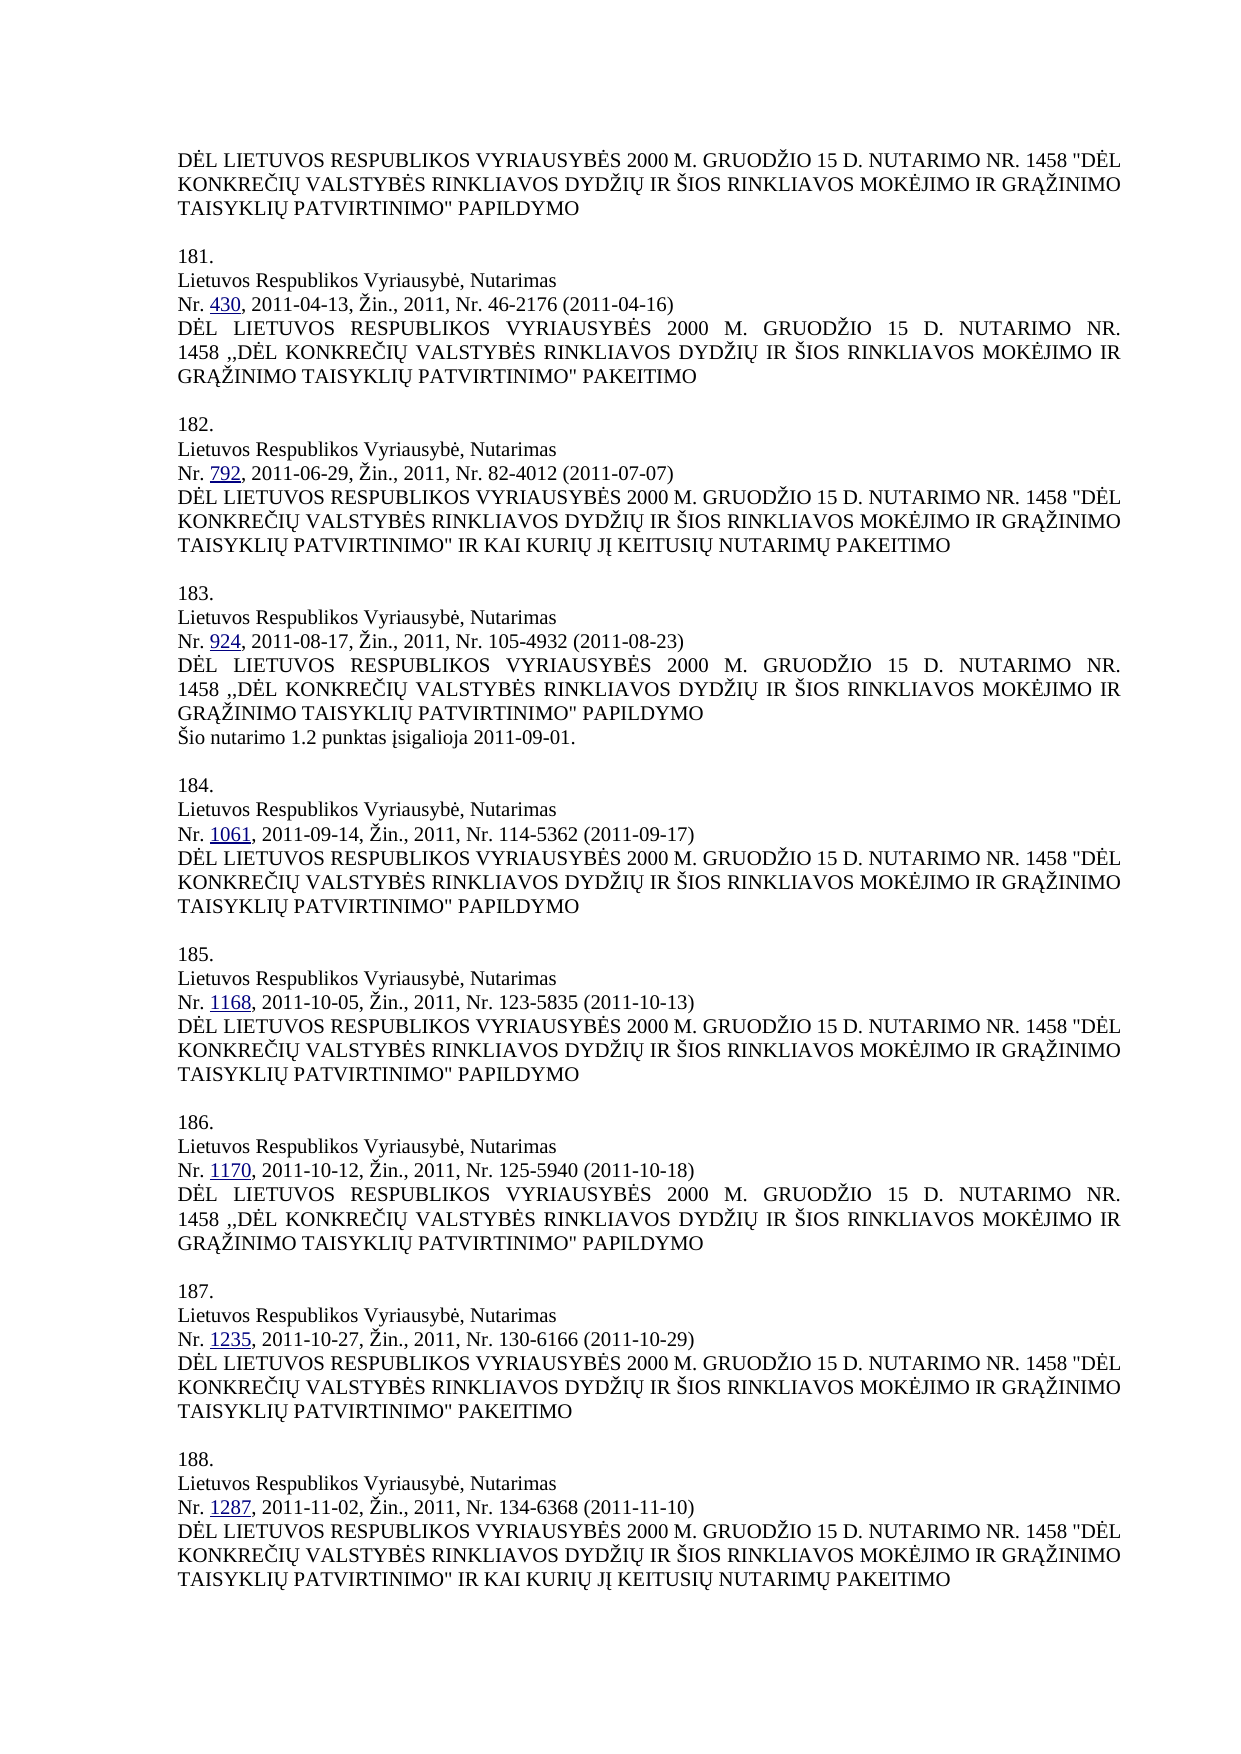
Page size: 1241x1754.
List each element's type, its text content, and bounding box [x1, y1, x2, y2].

text Lietuvos Respublikos Vyriausybė, Nutarimas [177, 1471, 1122, 1495]
text Lietuvos Respublikos Vyriausybė, Nutarimas [177, 605, 1122, 629]
text 185. [177, 942, 1122, 966]
text Nr. 1168, 2011-10-05, Žin., 2011, Nr. 123-5835 (2011-10-13) [177, 990, 1122, 1014]
text Lietuvos Respublikos Vyriausybė, Nutarimas [177, 436, 1122, 461]
text DĖL LIETUVOS RESPUBLIKOS VYRIAUSYBĖS 2000 M. GRUODŽIO 15 D. NUTARIMO NR. 1458 "DĖL KONKREČIŲ VALSTYBĖS RINKLIAVOS DYDŽIŲ IR ŠIOS RINKLIAVOS MOKĖJIMO IR GRĄŽINIMO TAISYKLIŲ PATVIRTINIMO" PAPILDYMO [177, 148, 1122, 220]
text DĖL LIETUVOS RESPUBLIKOS VYRIAUSYBĖS 2000 M. GRUODŽIO 15 D. NUTARIMO NR. 1458 "DĖL KONKREČIŲ VALSTYBĖS RINKLIAVOS DYDŽIŲ IR ŠIOS RINKLIAVOS MOKĖJIMO IR GRĄŽINIMO TAISYKLIŲ PATVIRTINIMO" PAKEITIMO [177, 1351, 1122, 1423]
text Nr. 430, 2011-04-13, Žin., 2011, Nr. 46-2176 (2011-04-16) [177, 292, 1122, 316]
text DĖL LIETUVOS RESPUBLIKOS VYRIAUSYBĖS 2000 M. GRUODŽIO 15 D. NUTARIMO NR. 1458 "DĖL KONKREČIŲ VALSTYBĖS RINKLIAVOS DYDŽIŲ IR ŠIOS RINKLIAVOS MOKĖJIMO IR GRĄŽINIMO TAISYKLIŲ PATVIRTINIMO" PAPILDYMO [177, 846, 1122, 918]
text Lietuvos Respublikos Vyriausybė, Nutarimas [177, 268, 1122, 292]
text Lietuvos Respublikos Vyriausybė, Nutarimas [177, 966, 1122, 990]
text 181. [177, 244, 1122, 268]
text Lietuvos Respublikos Vyriausybė, Nutarimas [177, 797, 1122, 821]
text 184. [177, 773, 1122, 797]
text DĖL LIETUVOS RESPUBLIKOS VYRIAUSYBĖS 2000 M. GRUODŽIO 15 D. NUTARIMO NR. 1458 ,,DĖL KONKREČIŲ VALSTYBĖS RINKLIAVOS DYDŽIŲ IR ŠIOS RINKLIAVOS MOKĖJIMO IR GRĄŽINIMO TAISYKLIŲ PATVIRTINIMO" PAKEITIMO [177, 316, 1122, 388]
text Nr. 1061, 2011-09-14, Žin., 2011, Nr. 114-5362 (2011-09-17) [177, 821, 1122, 846]
text Lietuvos Respublikos Vyriausybė, Nutarimas [177, 1134, 1122, 1158]
text 183. [177, 581, 1122, 605]
text Nr. 792, 2011-06-29, Žin., 2011, Nr. 82-4012 (2011-07-07) [177, 461, 1122, 484]
text 187. [177, 1279, 1122, 1303]
text DĖL LIETUVOS RESPUBLIKOS VYRIAUSYBĖS 2000 M. GRUODŽIO 15 D. NUTARIMO NR. 1458 "DĖL KONKREČIŲ VALSTYBĖS RINKLIAVOS DYDŽIŲ IR ŠIOS RINKLIAVOS MOKĖJIMO IR GRĄŽINIMO TAISYKLIŲ PATVIRTINIMO" IR KAI KURIŲ JĮ KEITUSIŲ NUTARIMŲ PAKEITIMO [177, 484, 1122, 557]
text DĖL LIETUVOS RESPUBLIKOS VYRIAUSYBĖS 2000 M. GRUODŽIO 15 D. NUTARIMO NR. 1458 "DĖL KONKREČIŲ VALSTYBĖS RINKLIAVOS DYDŽIŲ IR ŠIOS RINKLIAVOS MOKĖJIMO IR GRĄŽINIMO TAISYKLIŲ PATVIRTINIMO" IR KAI KURIŲ JĮ KEITUSIŲ NUTARIMŲ PAKEITIMO [177, 1519, 1122, 1591]
text Nr. 1287, 2011-11-02, Žin., 2011, Nr. 134-6368 (2011-11-10) [177, 1495, 1122, 1519]
text Lietuvos Respublikos Vyriausybė, Nutarimas [177, 1303, 1122, 1327]
text Nr. 924, 2011-08-17, Žin., 2011, Nr. 105-4932 (2011-08-23) [177, 629, 1122, 653]
text Nr. 1170, 2011-10-12, Žin., 2011, Nr. 125-5940 (2011-10-18) [177, 1158, 1122, 1182]
text DĖL LIETUVOS RESPUBLIKOS VYRIAUSYBĖS 2000 M. GRUODŽIO 15 D. NUTARIMO NR. 1458 ,,DĖL KONKREČIŲ VALSTYBĖS RINKLIAVOS DYDŽIŲ IR ŠIOS RINKLIAVOS MOKĖJIMO IR GRĄŽINIMO TAISYKLIŲ PATVIRTINIMO" PAPILDYMO [177, 1182, 1122, 1254]
text Nr. 1235, 2011-10-27, Žin., 2011, Nr. 130-6166 (2011-10-29) [177, 1327, 1122, 1351]
text 188. [177, 1447, 1122, 1471]
text DĖL LIETUVOS RESPUBLIKOS VYRIAUSYBĖS 2000 M. GRUODŽIO 15 D. NUTARIMO NR. 1458 "DĖL KONKREČIŲ VALSTYBĖS RINKLIAVOS DYDŽIŲ IR ŠIOS RINKLIAVOS MOKĖJIMO IR GRĄŽINIMO TAISYKLIŲ PATVIRTINIMO" PAPILDYMO [177, 1014, 1122, 1086]
text Šio nutarimo 1.2 punktas įsigalioja 2011-09-01. [177, 725, 1122, 749]
text 182. [177, 412, 1122, 436]
text 186. [177, 1110, 1122, 1134]
text DĖL LIETUVOS RESPUBLIKOS VYRIAUSYBĖS 2000 M. GRUODŽIO 15 D. NUTARIMO NR. 1458 ,,DĖL KONKREČIŲ VALSTYBĖS RINKLIAVOS DYDŽIŲ IR ŠIOS RINKLIAVOS MOKĖJIMO IR GRĄŽINIMO TAISYKLIŲ PATVIRTINIMO" PAPILDYMO [177, 653, 1122, 725]
